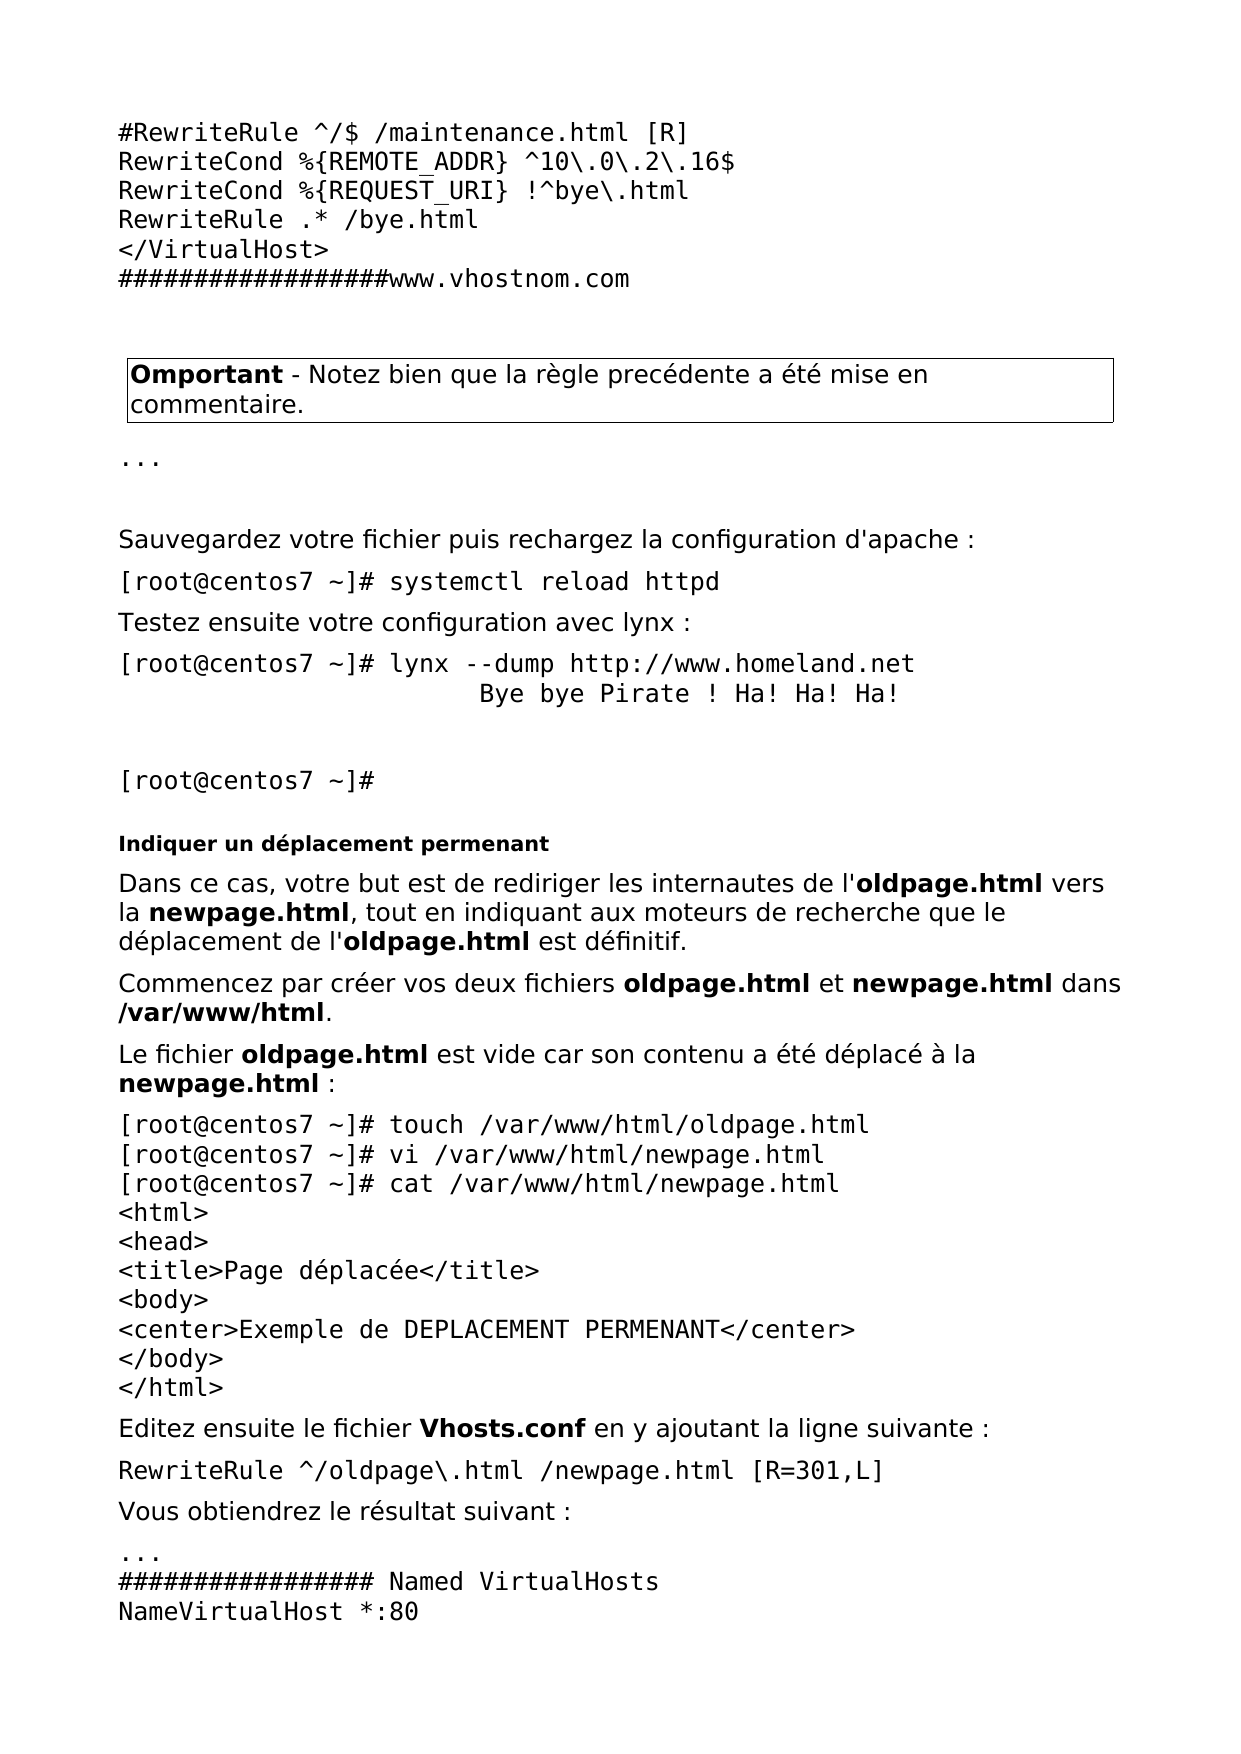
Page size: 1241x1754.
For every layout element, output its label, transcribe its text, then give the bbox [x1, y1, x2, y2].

table_header Omportant - Notez bien que la règle precédente a été mise en commentaire. [128, 359, 1113, 422]
text RewriteRule ^/oldpage\.html /newpage.html [R=301,L] [118, 1456, 1122, 1485]
text #RewriteRule ^/$ /maintenance.html [R] RewriteCond %{REMOTE_ADDR} ^10\.0\.2\.16$ RewriteCond %{REQUEST_URI} !^bye\.html RewriteRule .* /bye.html </VirtualHost> ##################www.vhostnom.com [118, 118, 1122, 334]
text Testez ensuite votre configuration avec lynx : [118, 608, 1122, 637]
text [root@centos7 ~]# touch /var/www/html/oldpage.html [root@centos7 ~]# vi /var/www/html/newpage.html [root@centos7 ~]# cat /var/www/html/newpage.html <html> <head> <title>Page déplacée</title> <body> <center>Exemple de DEPLACEMENT PERMENANT</center> </body> </html> [118, 1111, 1122, 1402]
text Sauvegardez votre fichier puis rechargez la configuration d'apache : [118, 525, 1122, 554]
text ... [118, 431, 1122, 472]
text Le fichier oldpage.html est vide car son contenu a été déplacé à la newpage.html : [118, 1040, 1122, 1098]
text Vous obtiendrez le résultat suivant : [118, 1497, 1122, 1526]
text ... ################# Named VirtualHosts NameVirtualHost *:80 [118, 1538, 1122, 1626]
text Commencez par créer vos deux fichiers oldpage.html et newpage.html dans /var/www/html. [118, 969, 1122, 1027]
text Editez ensuite le fichier Vhosts.conf en y ajoutant la ligne suivante : [118, 1414, 1122, 1443]
text [root@centos7 ~]# systemctl reload httpd [118, 567, 1122, 596]
text [root@centos7 ~]# lynx --dump http://www.homeland.net Bye bye Pirate ! Ha! Ha! Ha! [root@centos7 ~]# [118, 650, 1122, 796]
text Dans ce cas, votre but est de rediriger les internautes de l'oldpage.html vers la newpage.html, tout en indiquant aux moteurs de recherche que le déplacement de l'oldpage.html est définitif. [118, 869, 1122, 957]
subtitle Indiquer un déplacement permenant [118, 832, 1122, 857]
